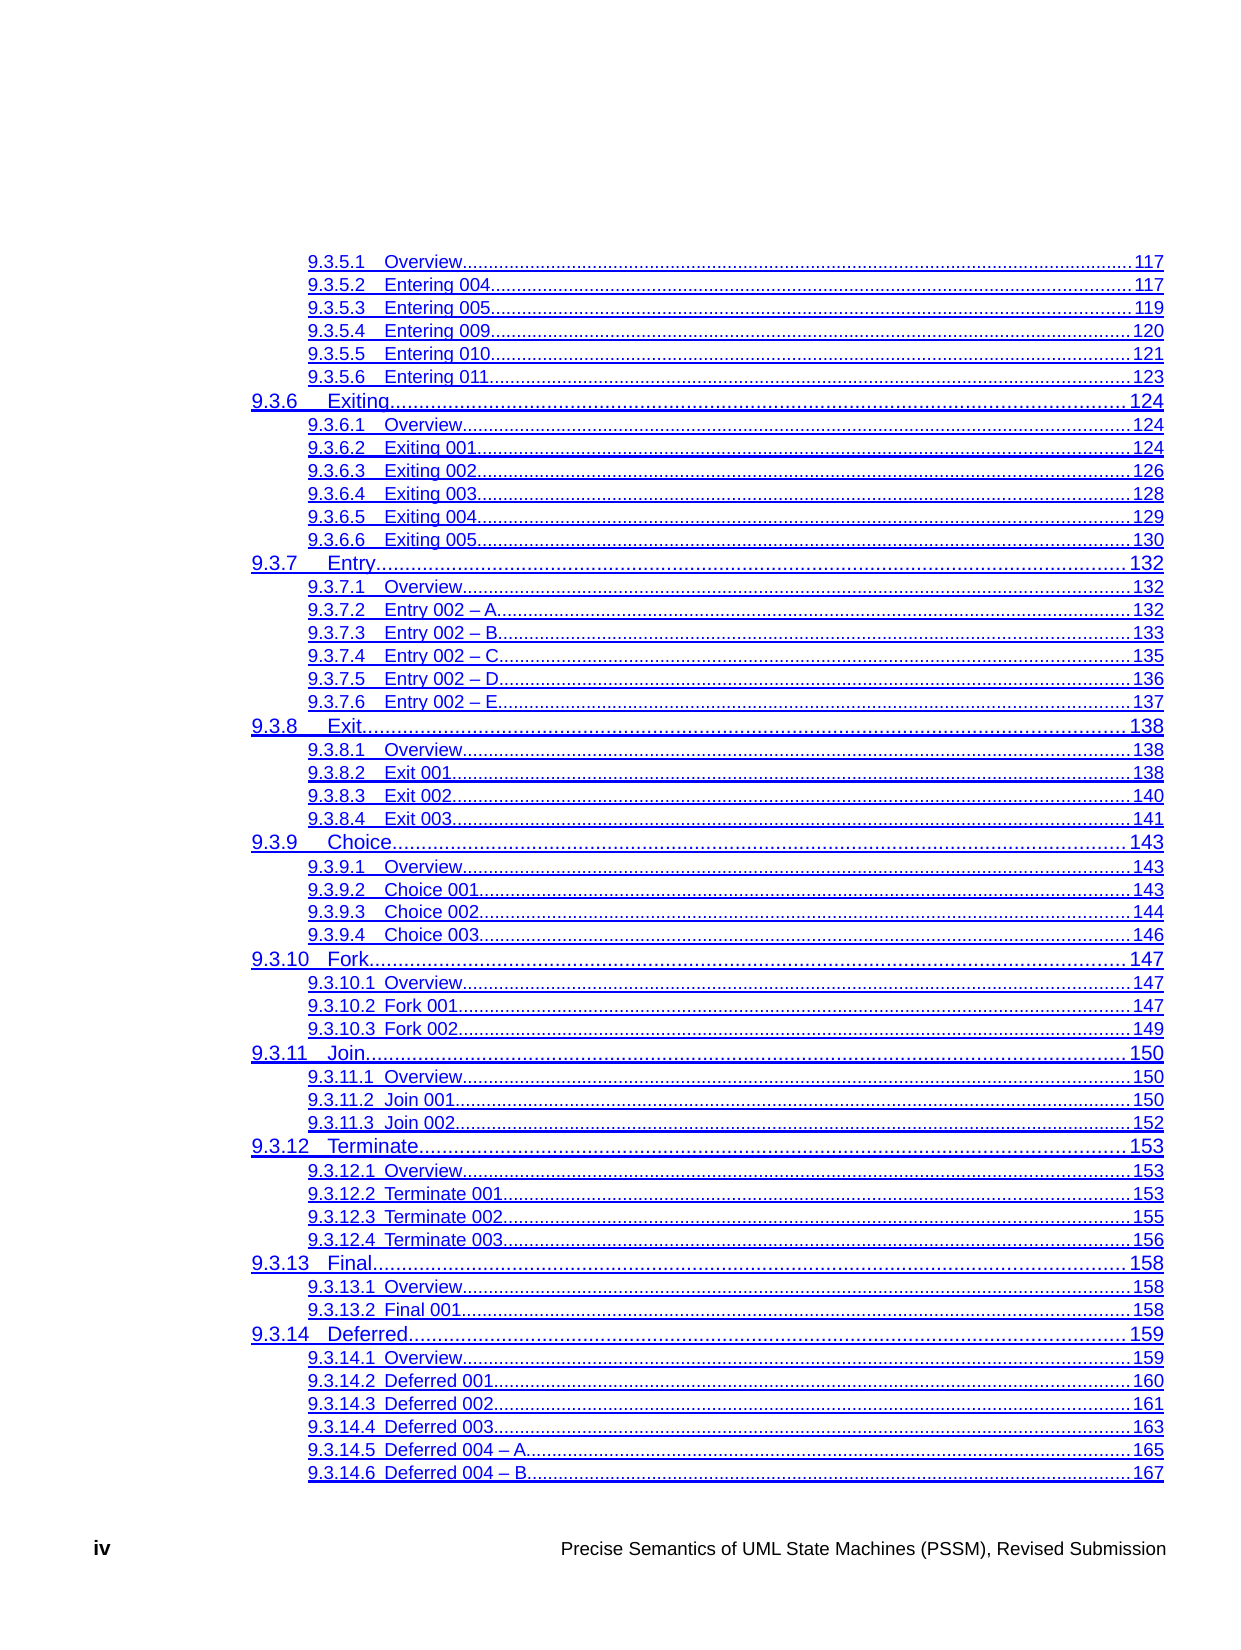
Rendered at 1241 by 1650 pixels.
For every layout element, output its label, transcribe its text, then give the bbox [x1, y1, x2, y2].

text 9.3.10 Fork 147 [251, 946, 1164, 968]
text 9.3.8.3 Exit 002 140 [308, 783, 1164, 803]
text 9.3.10.3 Fork 002 149 [308, 1017, 1164, 1037]
text 9.3.5.4 Entering 009 120 [308, 319, 1164, 339]
text 9.3.6 Exiting 124 [251, 387, 1164, 409]
text 9.3.5.2 Entering 004 117 [308, 273, 1164, 293]
text 9.3.8.2 Exit 001 138 [308, 760, 1164, 780]
text 9.3.12.3 Terminate 002 155 [308, 1204, 1164, 1224]
text 9.3.14.1 Overview 159 [308, 1346, 1164, 1366]
text 9.3.13 Final 158 [251, 1250, 1164, 1272]
text 9.3.9 Choice 143 [251, 829, 1164, 851]
text 9.3.7.4 Entry 002 – C 135 [308, 644, 1164, 664]
text 9.3.12.2 Terminate 001 153 [308, 1181, 1164, 1201]
text 9.3.8.4 Exit 003 141 [308, 806, 1164, 826]
text 9.3.10.2 Fork 001 147 [308, 994, 1164, 1014]
text 9.3.14.5 Deferred 004 – A 165 [308, 1437, 1164, 1458]
text 9.3.12.4 Terminate 003 156 [308, 1227, 1164, 1247]
text 9.3.14.6 Deferred 004 – B 167 [308, 1460, 1164, 1480]
text 9.3.8 Exit 138 [251, 712, 1164, 734]
text 9.3.7.5 Entry 002 – D 136 [308, 667, 1164, 687]
text 9.3.11.2 Join 001 150 [308, 1087, 1164, 1108]
text 9.3.6.4 Exiting 003 128 [308, 481, 1164, 501]
text 9.3.11.3 Join 002 152 [308, 1110, 1164, 1130]
text 9.3.9.4 Choice 003 146 [308, 923, 1164, 943]
text 9.3.14 Deferred 159 [251, 1321, 1164, 1343]
text 9.3.6.3 Exiting 002 126 [308, 458, 1164, 478]
text 9.3.13.2 Final 001 158 [308, 1298, 1164, 1318]
text 9.3.7.1 Overview 132 [308, 575, 1164, 595]
text 9.3.7.6 Entry 002 – E 137 [308, 689, 1164, 710]
text 9.3.14.3 Deferred 002 161 [308, 1392, 1164, 1412]
text 9.3.11 Join 150 [251, 1039, 1164, 1061]
text 9.3.7 Entry 132 [251, 550, 1164, 572]
text 9.3.12 Terminate 153 [251, 1133, 1164, 1155]
text 9.3.6.5 Exiting 004 129 [308, 504, 1164, 524]
text 9.3.5.5 Entering 010 121 [308, 342, 1164, 362]
text 9.3.5.3 Entering 005 119 [308, 296, 1164, 316]
text 9.3.14.2 Deferred 001 160 [308, 1369, 1164, 1389]
text 9.3.7.2 Entry 002 – A 132 [308, 598, 1164, 618]
text 9.3.6.2 Exiting 001 124 [308, 435, 1164, 455]
text 9.3.7.3 Entry 002 – B 133 [308, 621, 1164, 641]
text 9.3.6.6 Exiting 005 130 [308, 527, 1164, 547]
text 9.3.10.1 Overview 147 [308, 971, 1164, 991]
text 9.3.9.3 Choice 002 144 [308, 900, 1164, 920]
text 9.3.5.1 Overview 117 [308, 250, 1164, 270]
text 9.3.6.1 Overview 124 [308, 412, 1164, 433]
text 9.3.5.6 Entering 011 123 [308, 364, 1164, 385]
text 9.3.13.1 Overview 158 [308, 1275, 1164, 1295]
text 9.3.9.1 Overview 143 [308, 854, 1164, 874]
text 9.3.8.1 Overview 138 [308, 737, 1164, 758]
text 9.3.12.1 Overview 153 [308, 1158, 1164, 1178]
text 9.3.14.4 Deferred 003 163 [308, 1414, 1164, 1435]
text 9.3.11.1 Overview 150 [308, 1064, 1164, 1085]
text 9.3.9.2 Choice 001 143 [308, 877, 1164, 897]
